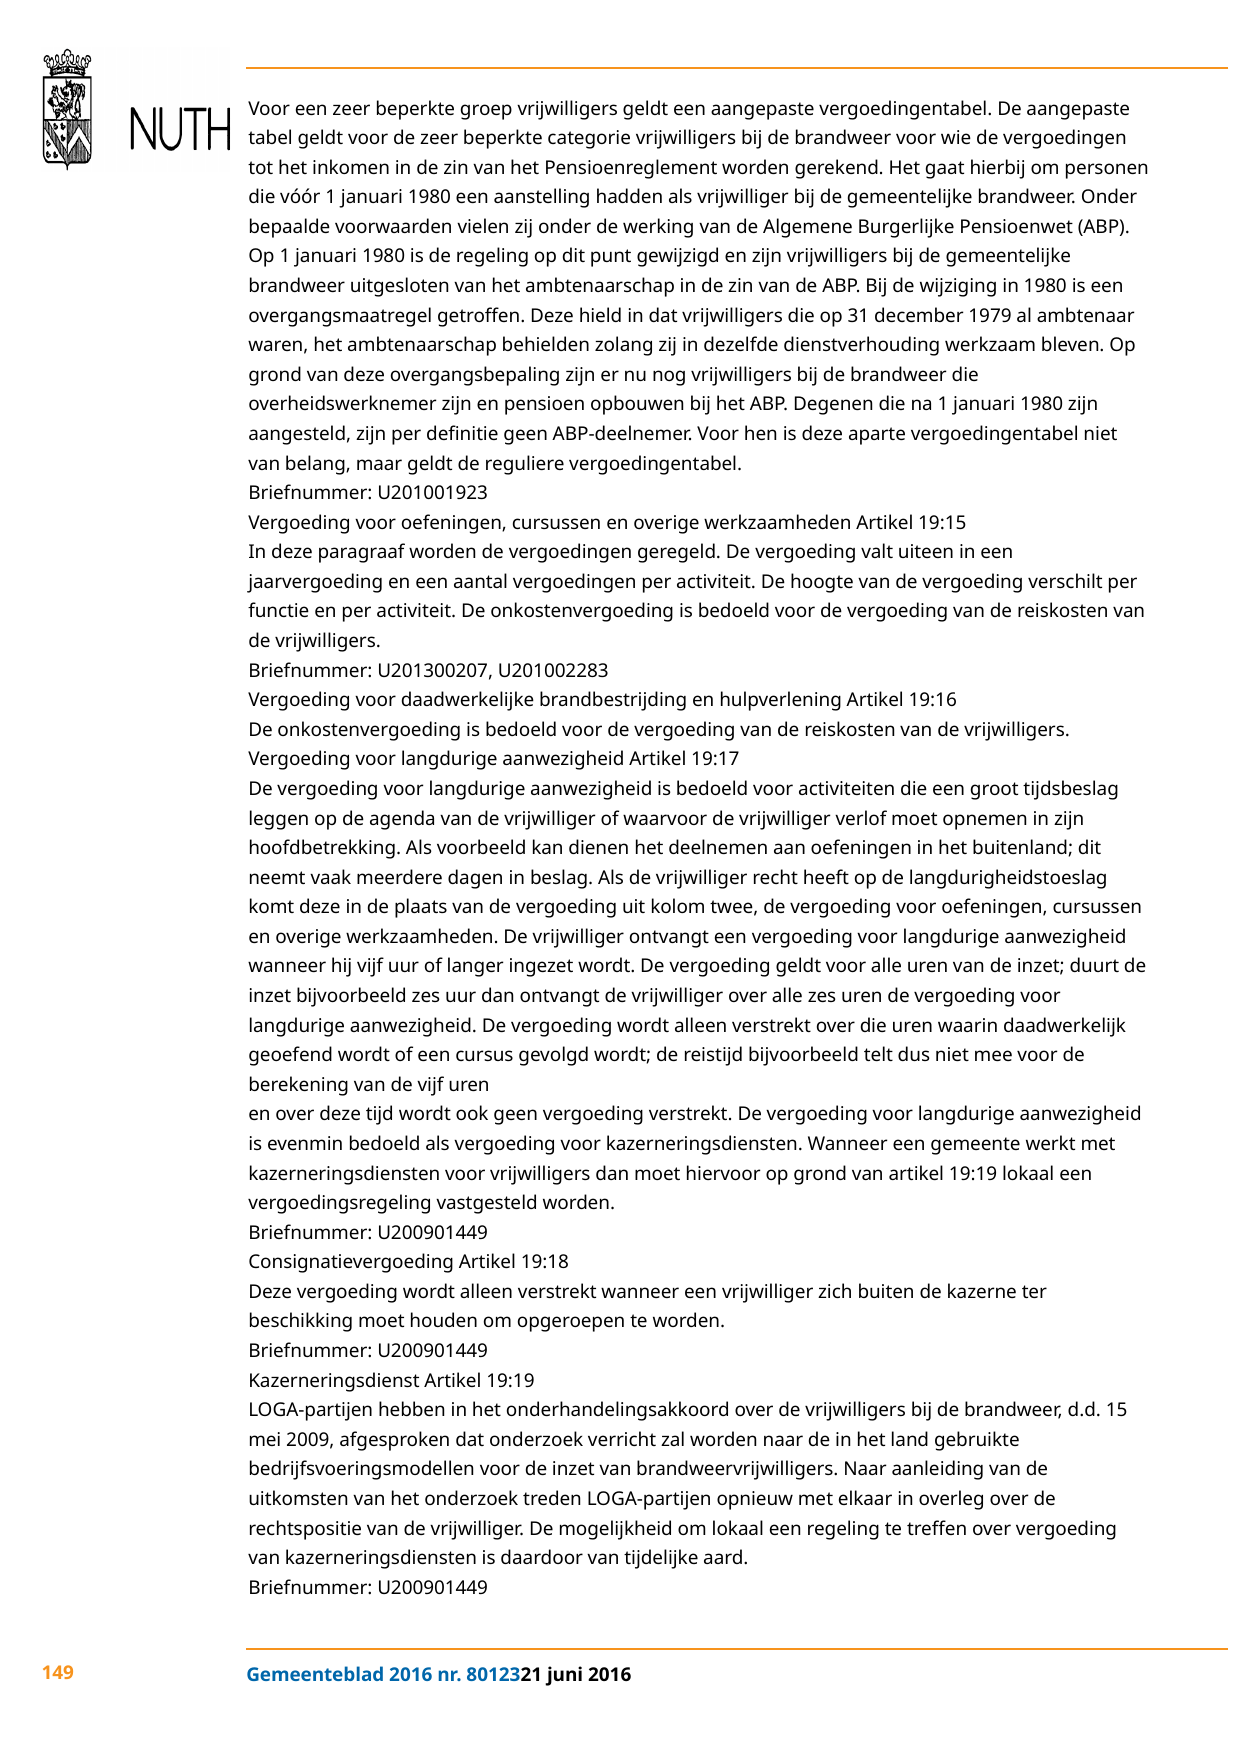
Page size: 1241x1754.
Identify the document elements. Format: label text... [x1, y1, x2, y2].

text Deze vergoeding wordt alleen verstrekt wanneer een vrijwilliger zich buiten de kazerne ter beschikking moet houden om opgeroepen te worden. [248, 1278, 1152, 1333]
text Consignatievergoeding Artikel 19:18 [248, 1248, 1152, 1274]
text Vergoeding voor langdurige aanwezigheid Artikel 19:17 [248, 746, 1152, 771]
text Briefnummer: U201300207, U201002283 [248, 657, 1152, 683]
text en over deze tijd wordt ook geen vergoeding verstrekt. De vergoeding voor langdurige aanwezigheid is evenmin bedoeld als vergoeding voor kazerneringsdiensten. Wanneer een gemeente werkt met kazerneringsdiensten voor vrijwilligers dan moet hiervoor op grond van artikel 19:19 lokaal een vergoedingsregeling vastgesteld worden. [248, 1101, 1152, 1215]
text Briefnummer: U200901449 [248, 1574, 1152, 1600]
text In deze paragraaf worden de vergoedingen geregeld. De vergoeding valt uiteen in een jaarvergoeding en een aantal vergoedingen per activiteit. De hoogte van de vergoeding verschilt per functie en per activiteit. De onkostenvergoeding is bedoeld voor de vergoeding van de reiskosten van de vrijwilligers. [248, 538, 1152, 653]
text De onkostenvergoeding is bedoeld voor de vergoeding van de reiskosten van de vrijwilligers. [248, 716, 1152, 742]
text Vergoeding voor oefeningen, cursussen en overige werkzaamheden Artikel 19:15 [248, 509, 1152, 535]
text Kazerneringsdienst Artikel 19:19 [248, 1367, 1152, 1393]
text LOGA-partijen hebben in het onderhandelingsakkoord over de vrijwilligers bij de brandweer, d.d. 15 mei 2009, afgesproken dat onderzoek verricht zal worden naar de in het land gebruikte bedrijfsvoeringsmodellen voor de inzet van brandweervrijwilligers. Naar aanleiding van de uitkomsten van het onderzoek treden LOGA-partijen opnieuw met elkaar in overleg over de rechtspositie van de vrijwilliger. De mogelijkheid om lokaal een regeling te treffen over vergoeding van kazerneringsdiensten is daardoor van tijdelijke aard. [248, 1396, 1152, 1570]
text Briefnummer: U200901449 [248, 1219, 1152, 1245]
text Vergoeding voor daadwerkelijke brandbestrijding en hulpverlening Artikel 19:16 [248, 686, 1152, 712]
picture [41, 47, 231, 172]
text Briefnummer: U201001923 [248, 479, 1152, 505]
text De vergoeding voor langdurige aanwezigheid is bedoeld voor activiteiten die een groot tijdsbeslag leggen op de agenda van de vrijwilliger of waarvoor de vrijwilliger verlof moet opnemen in zijn hoofdbetrekking. Als voorbeeld kan dienen het deelnemen aan oefeningen in het buitenland; dit neemt vaak meerdere dagen in beslag. Als de vrijwilliger recht heeft op de langdurigheidstoeslag komt deze in de plaats van de vergoeding uit kolom twee, de vergoeding voor oefeningen, cursussen en overige werkzaamheden. De vrijwilliger ontvangt een vergoeding voor langdurige aanwezigheid wanneer hij vijf uur of langer ingezet wordt. De vergoeding geldt voor alle uren van de inzet; duurt de inzet bijvoorbeeld zes uur dan ontvangt de vrijwilliger over alle zes uren de vergoeding voor langdurige aanwezigheid. De vergoeding wordt alleen verstrekt over die uren waarin daadwerkelijk geoefend wordt of een cursus gevolgd wordt; de reistijd bijvoorbeeld telt dus niet mee voor de berekening van de vijf uren [248, 775, 1152, 1097]
text Briefnummer: U200901449 [248, 1337, 1152, 1363]
text Voor een zeer beperkte groep vrijwilligers geldt een aangepaste vergoedingentabel. De aangepaste tabel geldt voor de zeer beperkte categorie vrijwilligers bij de brandweer voor wie de vergoedingen tot het inkomen in de zin van het Pensioenreglement worden gerekend. Het gaat hierbij om personen die vóór 1 januari 1980 een aanstelling hadden als vrijwilliger bij de gemeentelijke brandweer. Onder bepaalde voorwaarden vielen zij onder de werking van de Algemene Burgerlijke Pensioenwet (ABP). Op 1 januari 1980 is de regeling op dit punt gewijzigd en zijn vrijwilligers bij de gemeentelijke brandweer uitgesloten van het ambtenaarschap in de zin van de ABP. Bij de wijziging in 1980 is een overgangsmaatregel getroffen. Deze hield in dat vrijwilligers die op 31 december 1979 al ambtenaar waren, het ambtenaarschap behielden zolang zij in dezelfde dienstverhouding werkzaam bleven. Op grond van deze overgangsbepaling zijn er nu nog vrijwilligers bij de brandweer die overheidswerknemer zijn en pensioen opbouwen bij het ABP. Degenen die na 1 januari 1980 zijn aangesteld, zijn per definitie geen ABP-deelnemer. Voor hen is deze aparte vergoedingentabel niet van belang, maar geldt de reguliere vergoedingentabel. [248, 95, 1152, 476]
